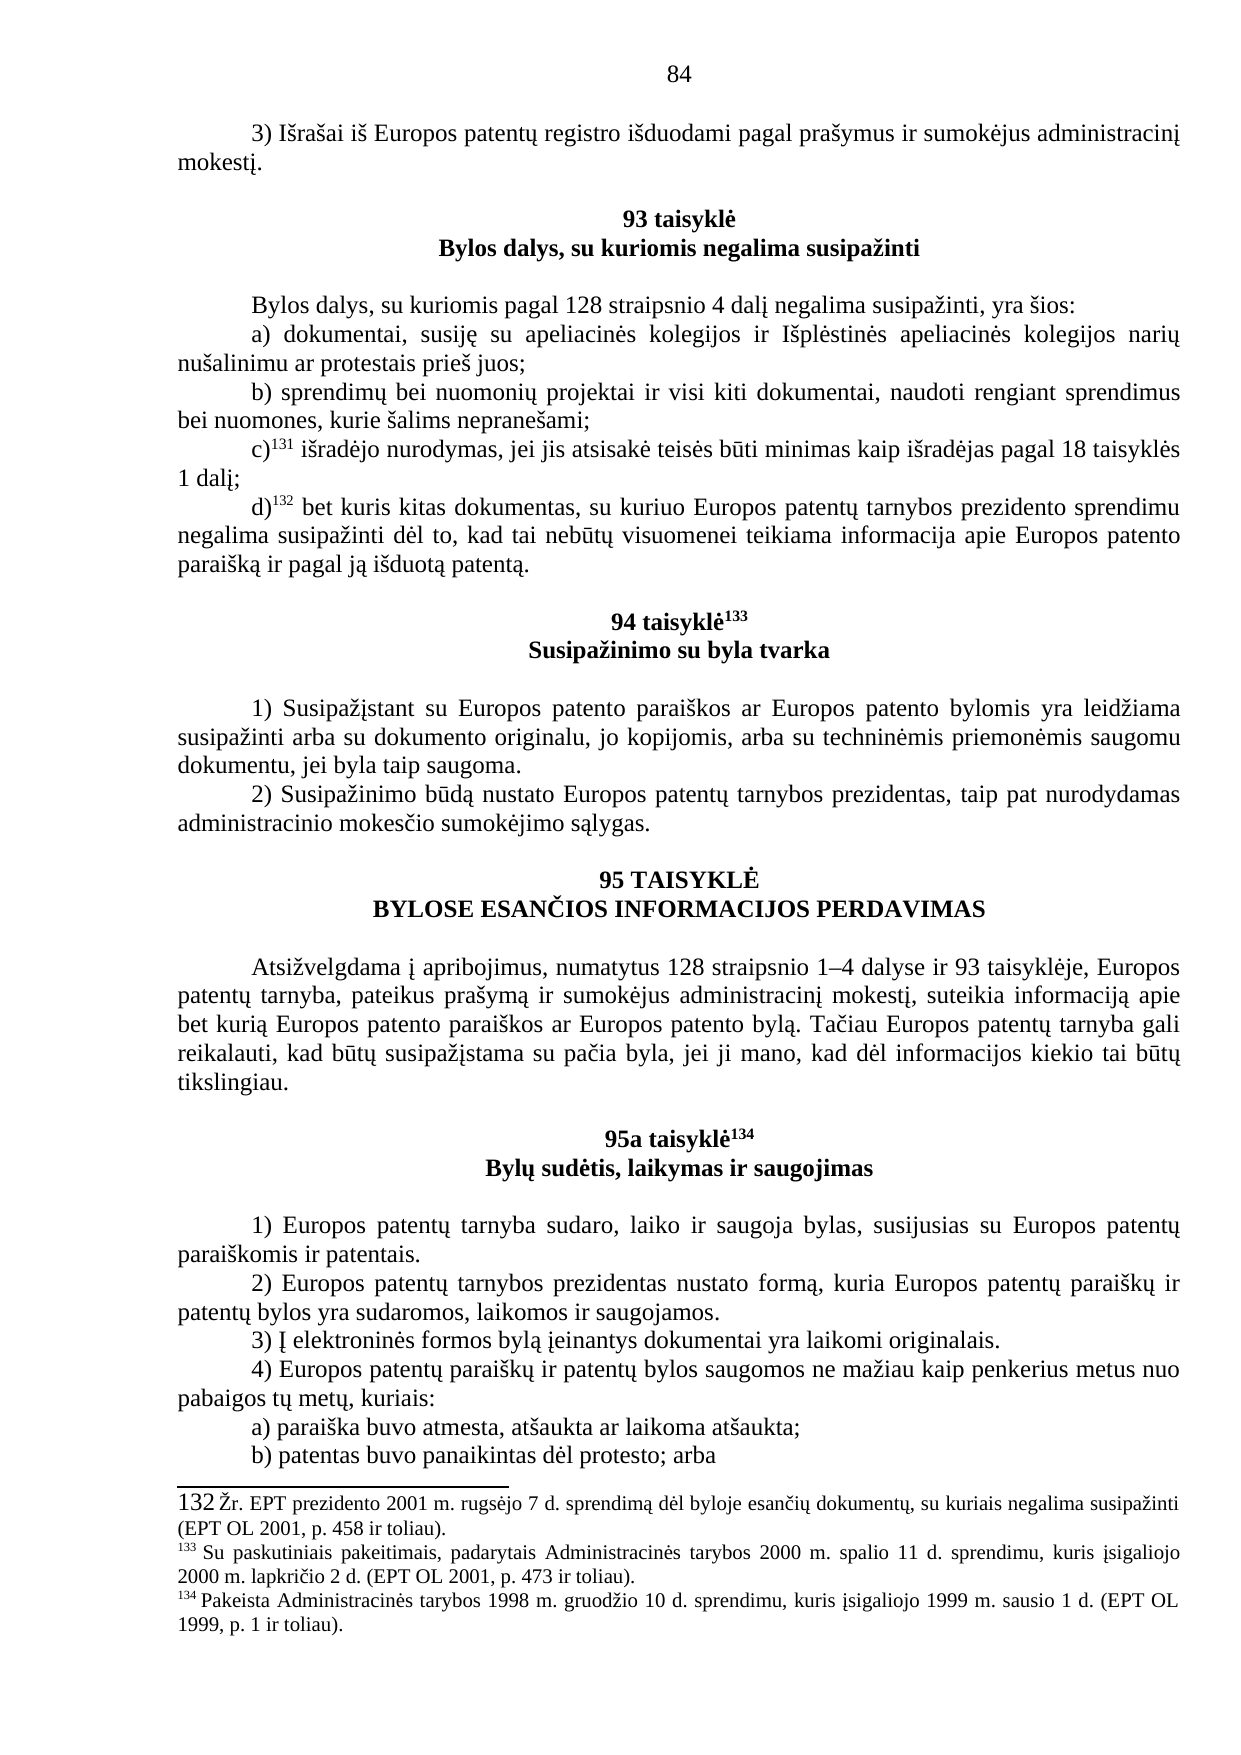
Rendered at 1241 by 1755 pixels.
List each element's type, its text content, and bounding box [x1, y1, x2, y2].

text 93 taisyklė [177, 204, 1181, 233]
text 3) Išrašai iš Europos patentų registro išduodami pagal prašymus ir sumokėjus administracinį mokestį. [177, 118, 1181, 176]
text 94 taisyklė133 [177, 607, 1181, 636]
text b) sprendimų bei nuomonių projektai ir visi kiti dokumentai, naudoti rengiant sprendimus bei nuomones, kurie šalims nepranešami; [177, 377, 1181, 434]
text 2) Susipažinimo būdą nustato Europos patentų tarnybos prezidentas, taip pat nurodydamas administracinio mokesčio sumokėjimo sąlygas. [177, 779, 1181, 837]
text Bylų sudėtis, laikymas ir saugojimas [177, 1153, 1181, 1182]
text Bylose esančios informacijos perdavimas [177, 894, 1181, 923]
text 133 Su paskutiniais pakeitimais, padarytais Administracinės tarybos 2000 m. spalio 11 d. sprendimu, kuris įsigaliojo 2000 m. lapkričio 2 d. (EPT OL 2001, p. 473 ir toliau). [177, 1540, 1181, 1588]
text 2) Europos patentų tarnybos prezidentas nustato formą, kuria Europos patentų paraiškų ir patentų bylos yra sudaromos, laikomos ir saugojamos. [177, 1268, 1181, 1326]
text 1) Europos patentų tarnyba sudaro, laiko ir saugoja bylas, susijusias su Europos patentų paraiškomis ir patentais. [177, 1211, 1181, 1268]
text 95 taisyklė [177, 866, 1181, 894]
text 95a taisyklė134 [177, 1124, 1181, 1153]
text Susipažinimo su byla tvarka [177, 636, 1181, 664]
text 134 Pakeista Administracinės tarybos 1998 m. gruodžio 10 d. sprendimu, kuris įsigaliojo 1999 m. sausio 1 d. (EPT OL 1999, p. 1 ir toliau). [177, 1588, 1181, 1636]
text Bylos dalys, su kuriomis pagal 128 straipsnio 4 dalį negalima susipažinti, yra šios: [177, 291, 1181, 319]
text 3) Į elektroninės formos bylą įeinantys dokumentai yra laikomi originalais. [177, 1326, 1181, 1354]
text a) paraiška buvo atmesta, atšaukta ar laikoma atšaukta; [177, 1412, 1181, 1441]
text 1) Susipažįstant su Europos patento paraiškos ar Europos patento bylomis yra leidžiama susipažinti arba su dokumento originalu, jo kopijomis, arba su techninėmis priemonėmis saugomu dokumentu, jei byla taip saugoma. [177, 693, 1181, 779]
text Bylos dalys, su kuriomis negalima susipažinti [177, 233, 1181, 262]
text 4) Europos patentų paraiškų ir patentų bylos saugomos ne mažiau kaip penkerius metus nuo pabaigos tų metų, kuriais: [177, 1354, 1181, 1412]
text d) bet kuris kitas dokumentas, su kuriuo Europos patentų tarnybos prezidento sprendimu negalima susipažinti dėl to, kad tai nebūtų visuomenei teikiama informacija apie Europos patento paraišką ir pagal ją išduotą patentą. [177, 492, 1181, 578]
text Žr. EPT prezidento 2001 m. rugsėjo 7 d. sprendimą dėl byloje esančių dokumentų, su kuriais negalima susipažinti (EPT OL 2001, p. 458 ir toliau). [177, 1487, 1181, 1540]
text a) dokumentai, susiję su apeliacinės kolegijos ir Išplėstinės apeliacinės kolegijos narių nušalinimu ar protestais prieš juos; [177, 319, 1181, 377]
text c)131 išradėjo nurodymas, jei jis atsisakė teisės būti minimas kaip išradėjas pagal 18 taisyklės 1 dalį; [177, 434, 1181, 492]
text Atsižvelgdama į apribojimus, numatytus 128 straipsnio 1–4 dalyse ir 93 taisyklėje, Europos patentų tarnyba, pateikus prašymą ir sumokėjus administracinį mokestį, suteikia informaciją apie bet kurią Europos patento paraiškos ar Europos patento bylą. Tačiau Europos patentų tarnyba gali reikalauti, kad būtų susipažįstama su pačia byla, jei ji mano, kad dėl informacijos kiekio tai būtų tikslingiau. [177, 952, 1181, 1096]
text b) patentas buvo panaikintas dėl protesto; arba [177, 1441, 1181, 1469]
